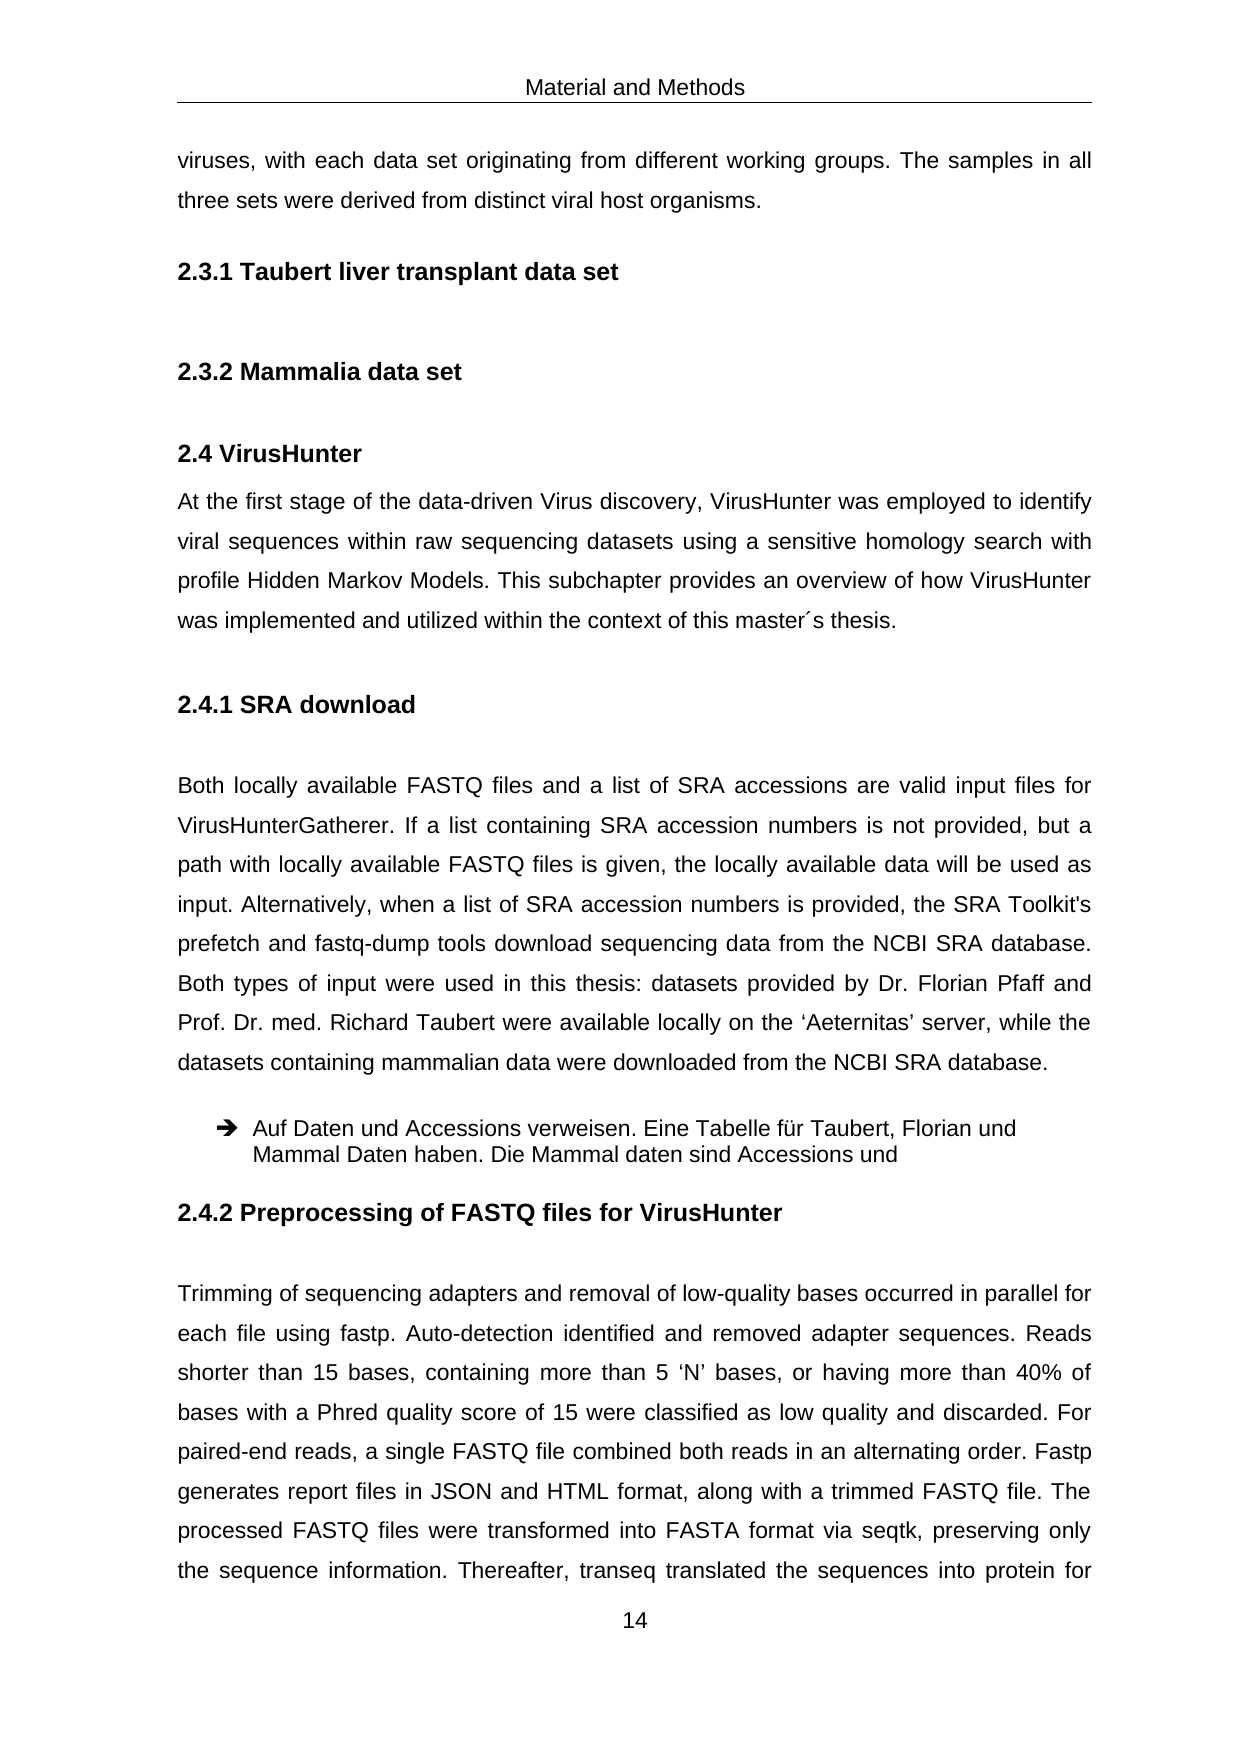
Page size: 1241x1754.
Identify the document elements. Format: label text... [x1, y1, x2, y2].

text Both locally available FASTQ files and a list of SRA accessions are valid input files for VirusHunterGatherer. If a list containing SRA accession numbers is not provided, but a path with locally available FASTQ files is given, the locally available data will be used as input. Alternatively, when a list of SRA accession numbers is provided, the SRA Toolkit's prefetch and fastq-dump tools download sequencing data from the NCBI SRA database. Both types of input were used in this thesis: datasets provided by Dr. Florian Pfaff and Prof. Dr. med. Richard Taubert were available locally on the ‘Aeternitas’ server, while the datasets containing mammalian data were downloaded from the NCBI SRA database. [177, 772, 1092, 1075]
subtitle 2.3.2 Mammalia data set [177, 357, 1092, 386]
list Auf Daten und Accessions verweisen. Eine Tabelle für Taubert, Florian und Mammal Daten haben. Die Mammal daten sind Accessions und [215, 1114, 1092, 1167]
text viruses, with each data set originating from different working groups. The samples in all three sets were derived from distinct viral host organisms. [177, 147, 1092, 213]
subtitle 2.4.2 Preprocessing of FASTQ files for VirusHunter [177, 1198, 1092, 1227]
text Trimming of sequencing adapters and removal of low-quality bases occurred in parallel for each file using fastp. Auto-detection identified and removed adapter sequences. Reads shorter than 15 bases, containing more than 5 ‘N’ bases, or having more than 40% of bases with a Phred quality score of 15 were classified as low quality and discarded. For paired-end reads, a single FASTQ file combined both reads in an alternating order. Fastp generates report files in JSON and HTML format, along with a trimmed FASTQ file. The processed FASTQ files were transformed into FASTA format via seqtk, preserving only the sequence information. Thereafter, transeq translated the sequences into protein for [177, 1280, 1092, 1583]
text At the first stage of the data-driven Virus discovery, VirusHunter was employed to identify viral sequences within raw sequencing datasets using a sensitive homology search with profile Hidden Markov Models. This subchapter provides an overview of how VirusHunter was implemented and utilized within the context of this master´s thesis. [177, 488, 1092, 633]
subtitle 2.4 VirusHunter [177, 439, 1092, 468]
subtitle 2.4.1 SRA download [177, 690, 1092, 718]
subtitle 2.3.1 Taubert liver transplant data set [177, 257, 1092, 286]
